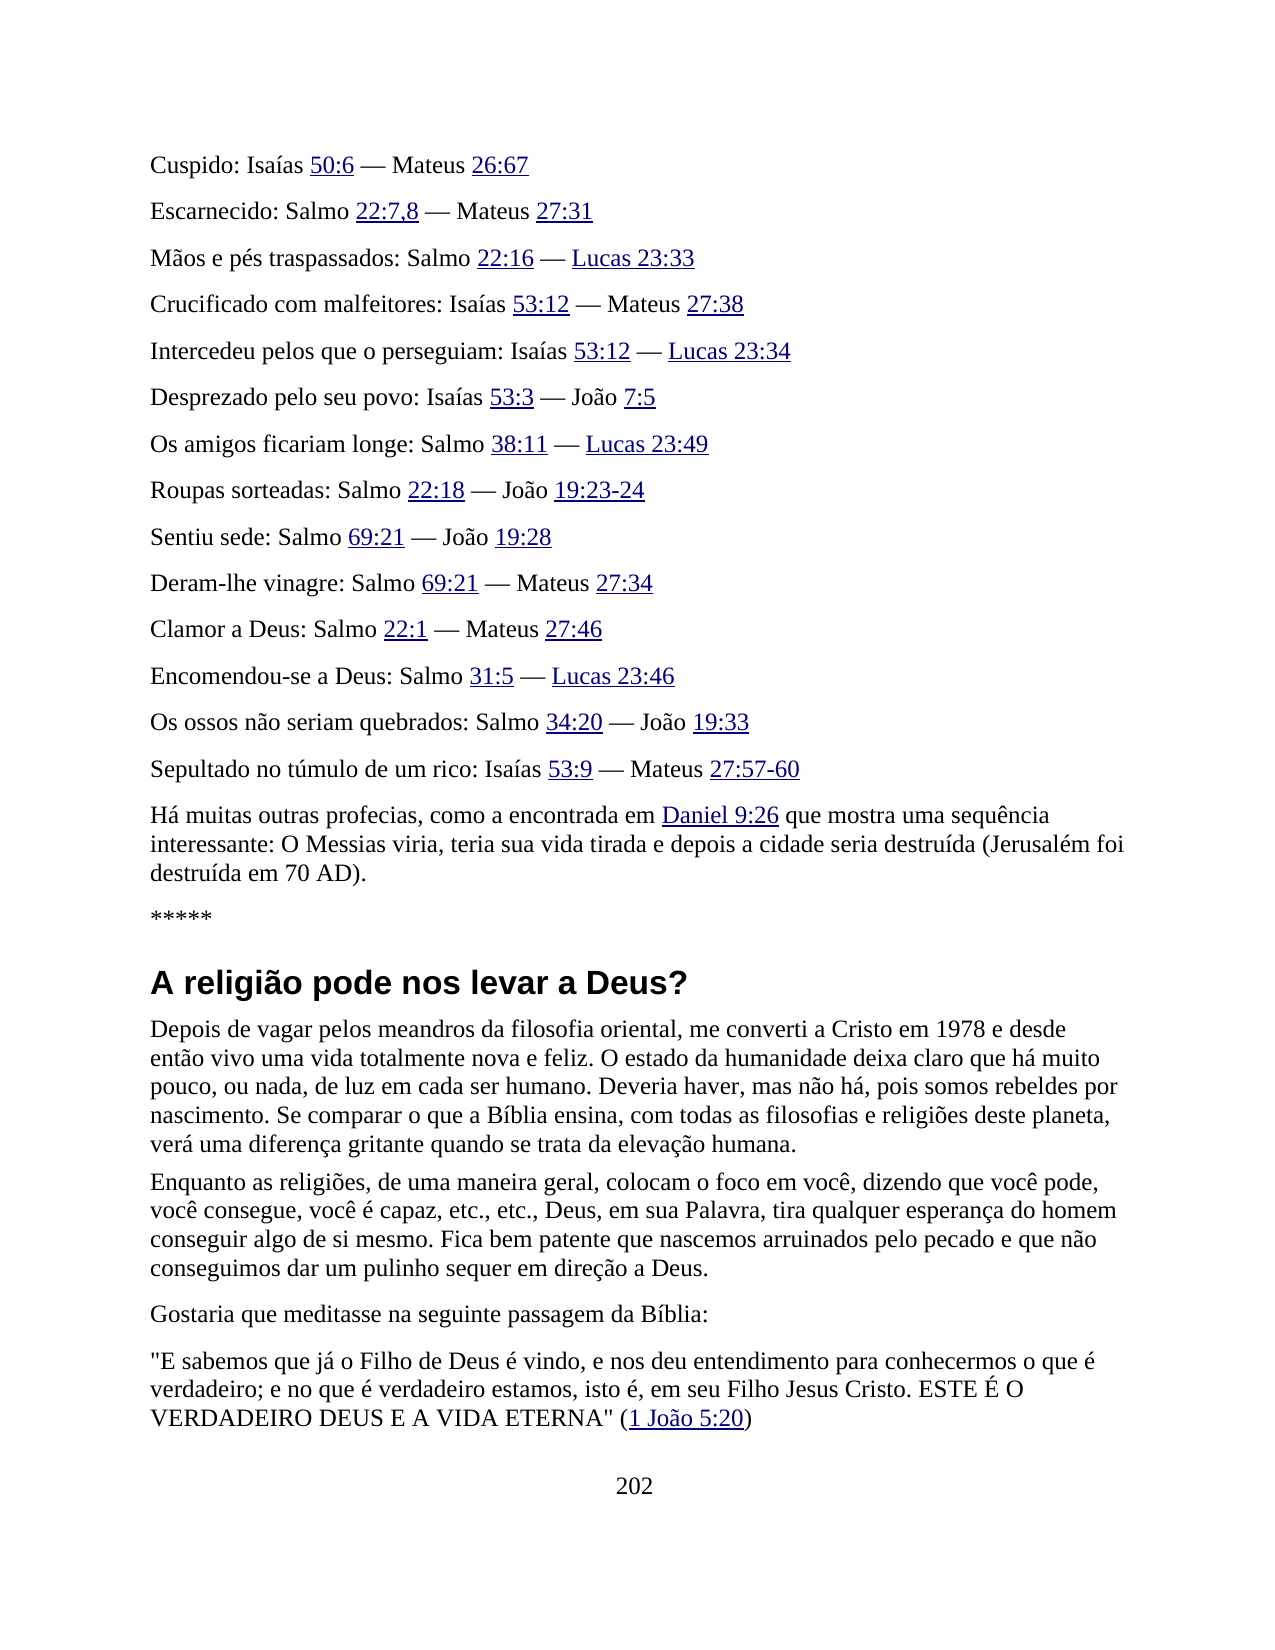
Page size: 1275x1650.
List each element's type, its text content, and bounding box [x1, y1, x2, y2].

text Mãos e pés traspassados: Salmo 22:16 — Lucas 23:33 [150, 243, 1125, 272]
text Deram-lhe vinagre: Salmo 69:21 — Mateus 27:34 [150, 568, 1125, 597]
text Cuspido: Isaías 50:6 — Mateus 26:67 [150, 150, 1125, 179]
text Sepultado no túmulo de um rico: Isaías 53:9 — Mateus 27:57-60 [150, 754, 1125, 783]
text Intercedeu pelos que o perseguiam: Isaías 53:12 — Lucas 23:34 [150, 336, 1125, 364]
text Clamor a Deus: Salmo 22:1 — Mateus 27:46 [150, 614, 1125, 643]
text ***** [150, 904, 1125, 933]
text Roupas sorteadas: Salmo 22:18 — João 19:23-24 [150, 475, 1125, 504]
text Encomendou-se a Deus: Salmo 31:5 — Lucas 23:46 [150, 661, 1125, 690]
text Desprezado pelo seu povo: Isaías 53:3 — João 7:5 [150, 382, 1125, 411]
text Gostaria que meditasse na seguinte passagem da Bíblia: [150, 1299, 1125, 1328]
text Há muitas outras profecias, como a encontrada em Daniel 9:26 que mostra uma sequência interessante: O Messias viria, teria sua vida tirada e depois a cidade seria destruída (Jerusalém foi destruída em 70 AD). [150, 800, 1125, 887]
text Os amigos ficariam longe: Salmo 38:11 — Lucas 23:49 [150, 429, 1125, 457]
text Escarnecido: Salmo 22:7,8 — Mateus 27:31 [150, 196, 1125, 225]
text Crucificado com malfeitores: Isaías 53:12 — Mateus 27:38 [150, 289, 1125, 318]
text Depois de vagar pelos meandros da filosofia oriental, me converti a Cristo em 1978 e desde então vivo uma vida totalmente nova e feliz. O estado da humanidade deixa claro que há muito pouco, ou nada, de luz em cada ser humano. Deveria haver, mas não há, pois somos rebeldes por nascimento. Se comparar o que a Bíblia ensina, com todas as filosofias e religiões deste planeta, verá uma diferença gritante quando se trata da elevação humana. [150, 1014, 1125, 1158]
text Os ossos não seriam quebrados: Salmo 34:20 — João 19:33 [150, 707, 1125, 736]
text Enquanto as religiões, de uma maneira geral, colocam o foco em você, dizendo que você pode, você consegue, você é capaz, etc., etc., Deus, em sua Palavra, tira qualquer esperança do homem conseguir algo de si mesmo. Fica bem patente que nascemos arruinados pelo pecado e que não conseguimos dar um pulinho sequer em direção a Deus. [150, 1167, 1125, 1282]
text Sentiu sede: Salmo 69:21 — João 19:28 [150, 522, 1125, 550]
text "E sabemos que já o Filho de Deus é vindo, e nos deu entendimento para conhecermos o que é verdadeiro; e no que é verdadeiro estamos, isto é, em seu Filho Jesus Cristo. ESTE É O VERDADEIRO DEUS E A VIDA ETERNA" (1 João 5:20) [150, 1346, 1125, 1432]
subtitle A religião pode nos levar a Deus? [150, 963, 1125, 1001]
